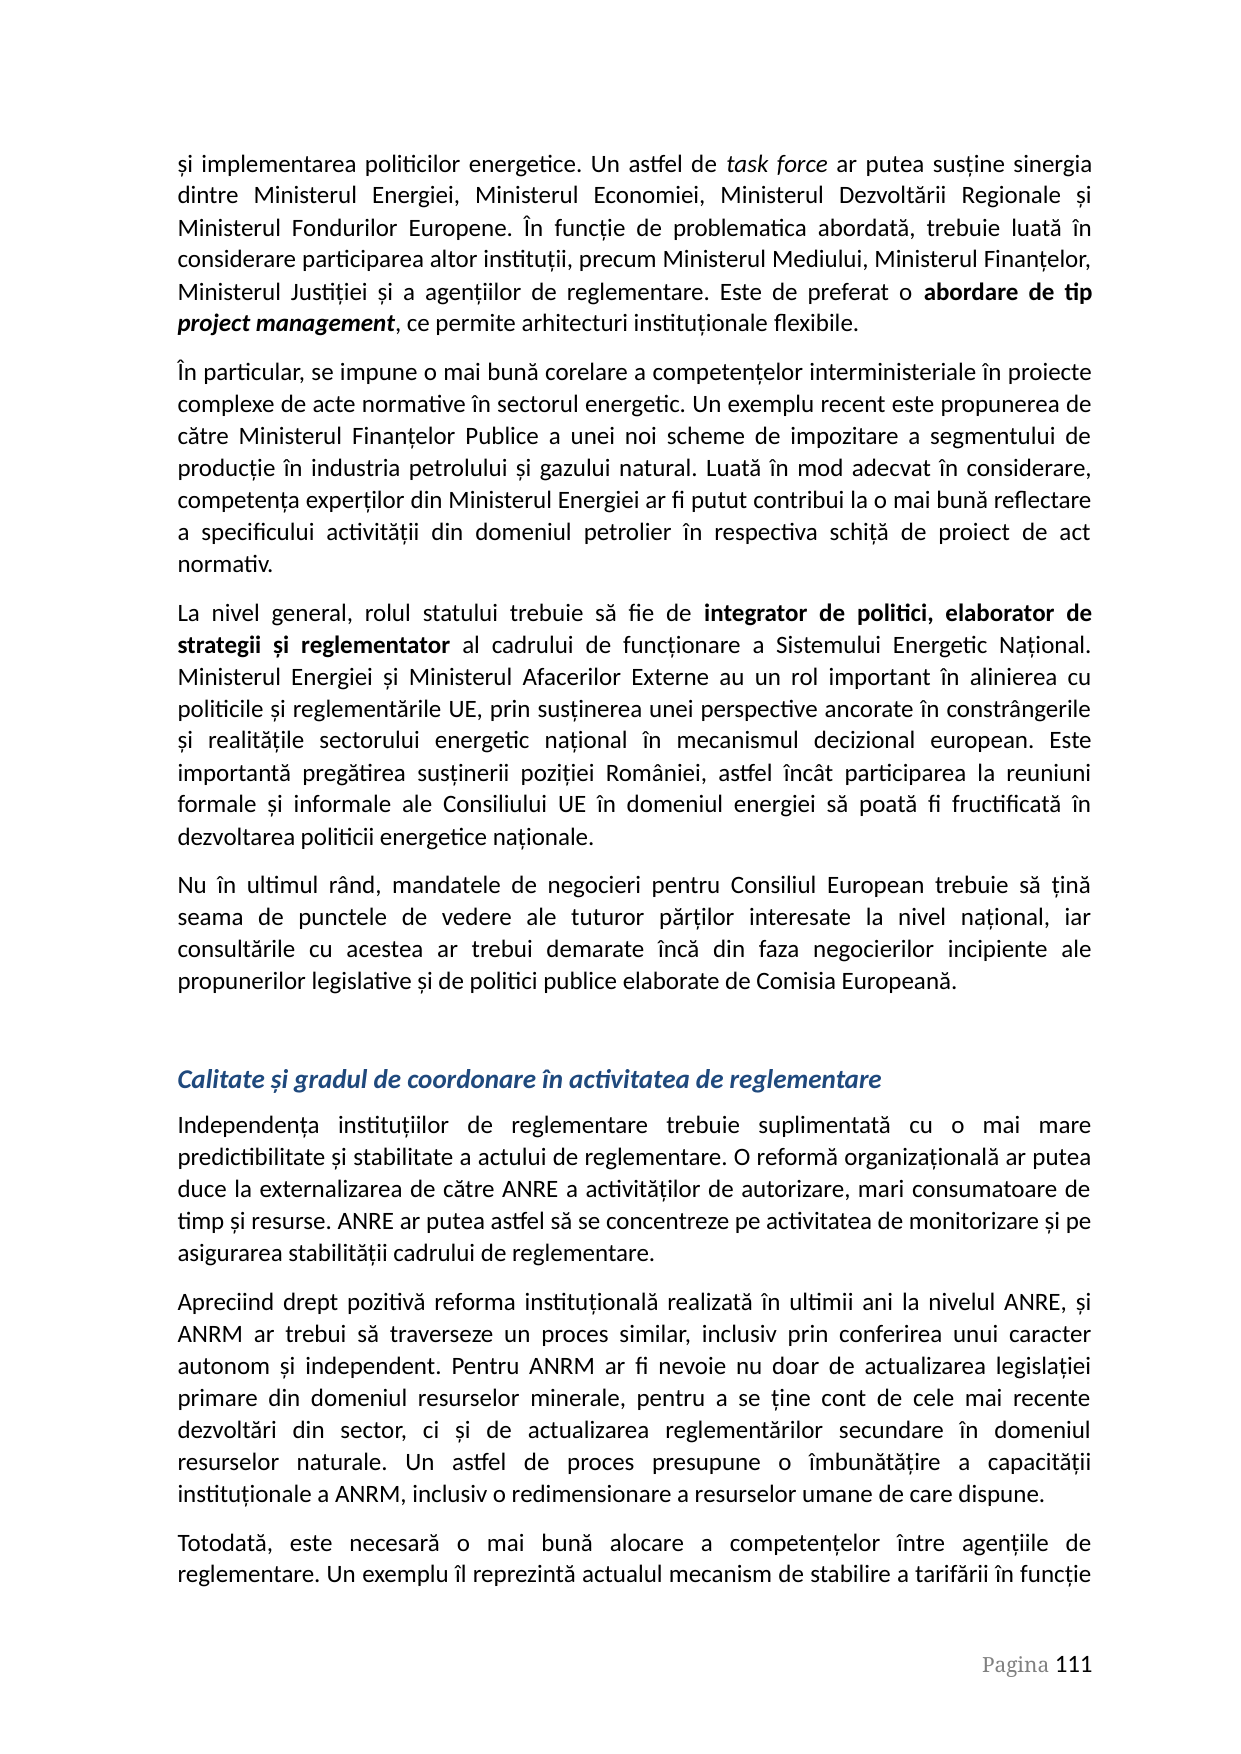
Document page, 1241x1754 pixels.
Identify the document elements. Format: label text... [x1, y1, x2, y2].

text Independența instituțiilor de reglementare trebuie suplimentată cu o mai mare predictibilitate și stabilitate a actului de reglementare. O reformă organizațională ar putea duce la externalizarea de către ANRE a activităților de autorizare, mari consumatoare de timp și resurse. ANRE ar putea astfel să se concentreze pe activitatea de monitorizare și pe asigurarea stabilității cadrului de reglementare. [177, 1109, 1092, 1268]
text Totodată, este necesară o mai bună alocare a competențelor între agențiile de reglementare. Un exemplu îl reprezintă actualul mecanism de stabilire a tarifării în funcție [177, 1527, 1092, 1589]
text În particular, se impune o mai bună corelare a competențelor interministeriale în proiecte complexe de acte normative în sectorul energetic. Un exemplu recent este propunerea de către Ministerul Finanțelor Publice a unei noi scheme de impozitare a segmentului de producție în industria petrolului și gazului natural. Luată în mod adecvat în considerare, competența experților din Ministerul Energiei ar fi putut contribui la o mai bună reflectare a specificului activității din domeniul petrolier în respectiva schiță de proiect de act normativ. [177, 356, 1092, 579]
text Apreciind drept pozitivă reforma instituțională realizată în ultimii ani la nivelul ANRE, și ANRM ar trebui să traverseze un proces similar, inclusiv prin conferirea unui caracter autonom și independent. Pentru ANRM ar fi nevoie nu doar de actualizarea legislației primare din domeniul resurselor minerale, pentru a se ține cont de cele mai recente dezvoltări din sector, ci și de actualizarea reglementărilor secundare în domeniul resurselor naturale. Un astfel de proces presupune o îmbunătățire a capacității instituționale a ANRM, inclusiv o redimensionare a resurselor umane de care dispune. [177, 1286, 1092, 1508]
subtitle Calitate și gradul de coordonare în activitatea de reglementare [177, 1062, 1092, 1096]
text La nivel general, rolul statului trebuie să fie de integrator de politici, elaborator de strategii și reglementator al cadrului de funcționare a Sistemului Energetic Național. Ministerul Energiei și Ministerul Afacerilor Externe au un rol important în alinierea cu politicile și reglementările UE, prin susținerea unei perspective ancorate în constrângerile și realitățile sectorului energetic național în mecanismul decizional european. Este importantă pregătirea susținerii poziției României, astfel încât participarea la reuniuni formale și informale ale Consiliului UE în domeniul energiei să poată fi fructificată în dezvoltarea politicii energetice naționale. [177, 597, 1092, 851]
text și implementarea politicilor energetice. Un astfel de task force ar putea susține sinergia dintre Ministerul Energiei, Ministerul Economiei, Ministerul Dezvoltării Regionale și Ministerul Fondurilor Europene. În funcție de problematica abordată, trebuie luată în considerare participarea altor instituții, precum Ministerul Mediului, Ministerul Finanțelor, Ministerul Justiției și a agențiilor de reglementare. Este de preferat o abordare de tip project management, ce permite arhitecturi instituționale flexibile. [177, 148, 1092, 338]
text Nu în ultimul rând, mandatele de negocieri pentru Consiliul European trebuie să țină seama de punctele de vedere ale tuturor părților interesate la nivel național, iar consultările cu acestea ar trebui demarate încă din faza negocierilor incipiente ale propunerilor legislative și de politici publice elaborate de Comisia Europeană. [177, 869, 1092, 996]
